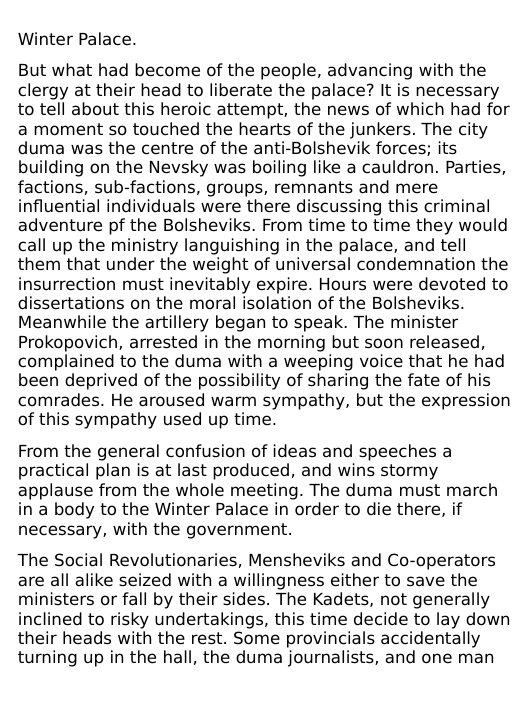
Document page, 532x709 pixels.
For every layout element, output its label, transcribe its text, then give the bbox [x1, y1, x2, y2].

text The Social Revolutionaries, Mensheviks and Co-operators are all alike seized with a willingness either to save the ministers or fall by their sides. The Kadets, not generally inclined to risky undertakings, this time decide to lay down their heads with the rest. Some provincials accidentally turning up in the hall, the duma journalists, and one man [18, 551, 514, 668]
text But what had become of the people, advancing with the clergy at their head to liberate the palace? It is necessary to tell about this heroic attempt, the news of which had for a moment so touched the hearts of the junkers. The city duma was the centre of the anti-Bolshevik forces; its building on the Nevsky was boiling like a cauldron. Parties, factions, sub-factions, groups, remnants and mere influential individuals were there discussing this criminal adventure pf the Bolsheviks. From time to time they would call up the ministry languishing in the palace, and tell them that under the weight of universal condemnation the insurrection must inevitably expire. Hours were devoted to dissertations on the moral isolation of the Bolsheviks. Meanwhile the artillery began to speak. The minister Prokopovich, arrested in the morning but soon released, complained to the duma with a weeping voice that he had been deprived of the possibility of sharing the fate of his comrades. He aroused warm sympathy, but the expression of this sympathy used up time. [18, 61, 514, 429]
text From the general confusion of ideas and speeches a practical plan is at last produced, and wins stormy applause from the whole meeting. The duma must march in a body to the Winter Palace in order to die there, if necessary, with the government. [18, 442, 514, 539]
text Winter Palace. [18, 29, 514, 49]
